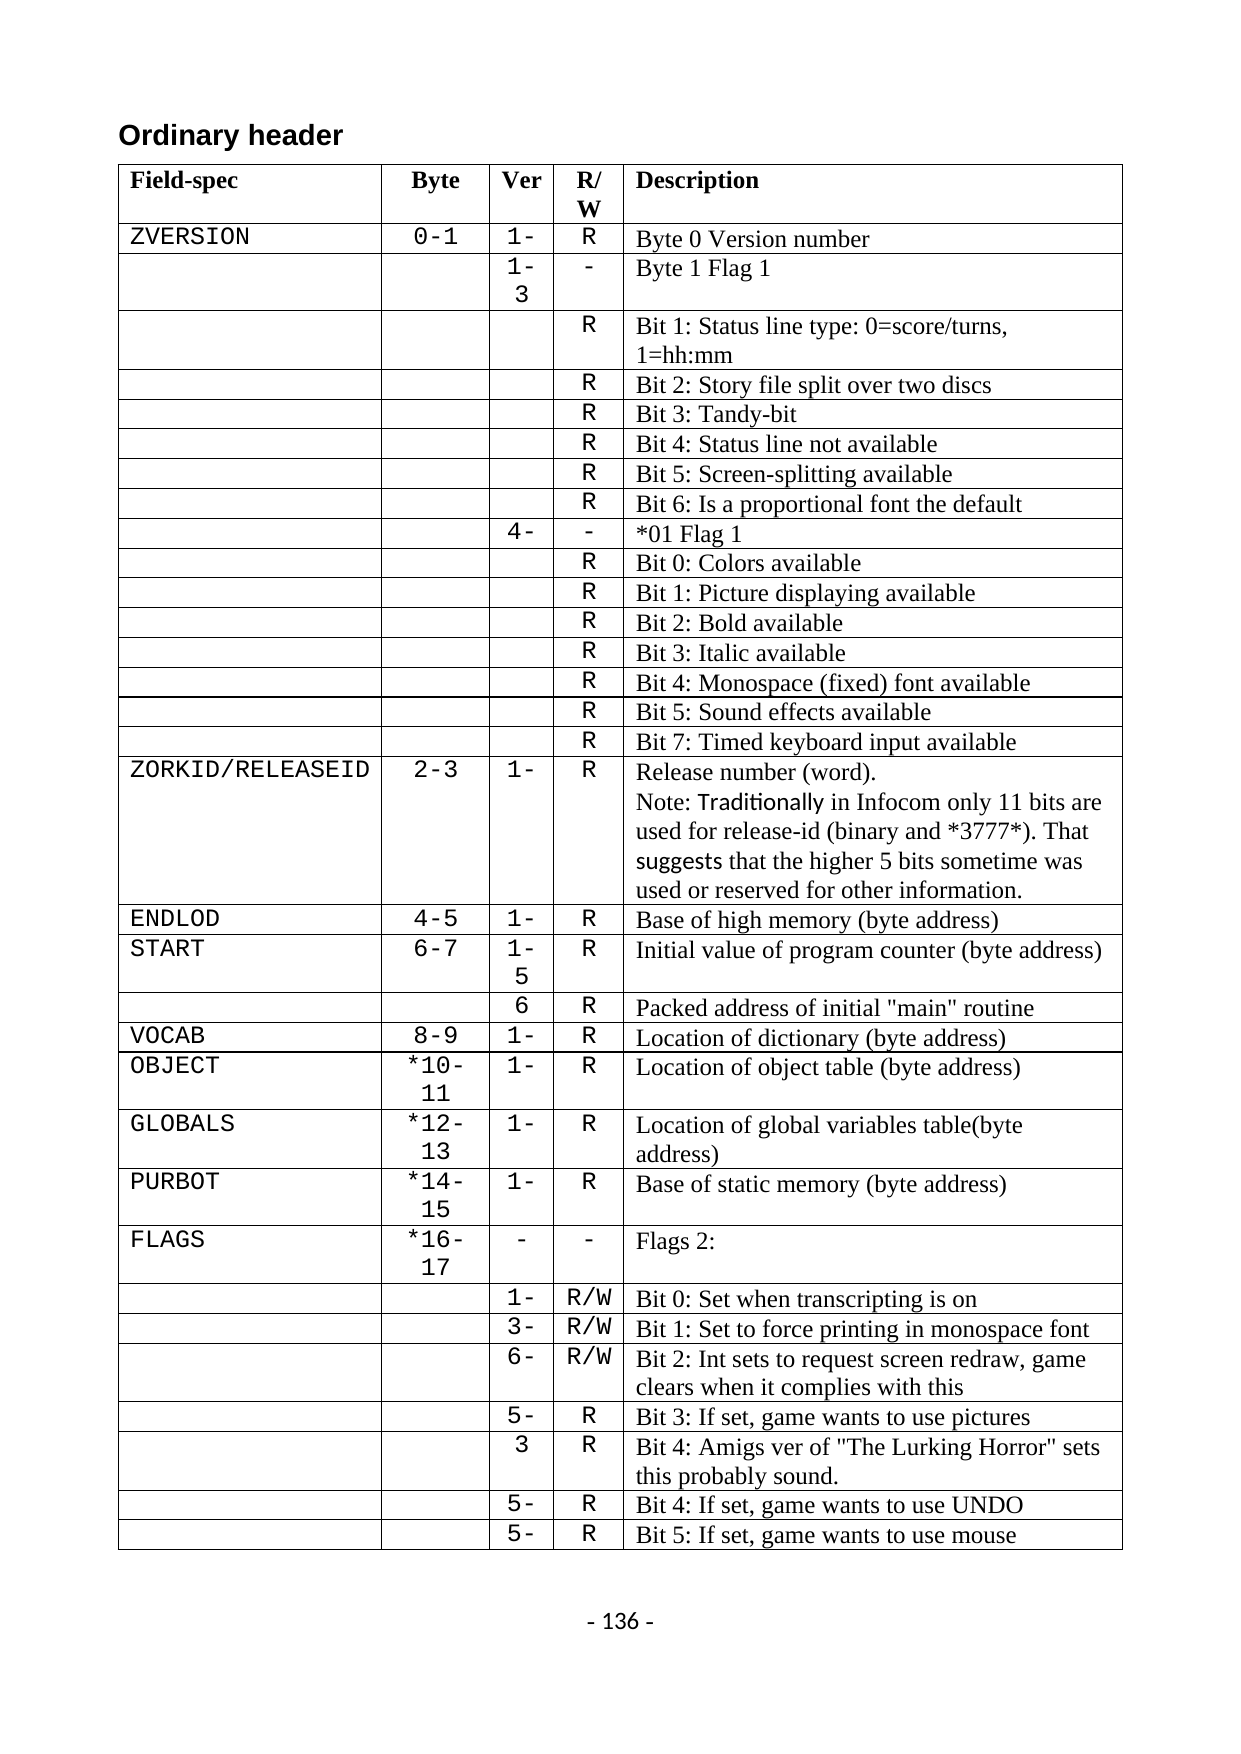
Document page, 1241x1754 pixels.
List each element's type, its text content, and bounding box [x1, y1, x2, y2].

table_cell 5- [490, 1520, 553, 1549]
table_cell Base of static memory (byte address) [624, 1169, 1122, 1225]
table_cell [382, 578, 489, 607]
table_cell Bit 2: Int sets to request screen redraw, game clears when it complies with this [624, 1344, 1122, 1401]
table_cell [119, 254, 381, 310]
table_cell Bit 1: Picture displaying available [624, 578, 1122, 607]
table_cell Bit 1: Set to force printing in monospace font [624, 1314, 1122, 1343]
table_cell Release number (word). Note: Traditionally in Infocom only 11 bits are used for release-id (binary and *3777*). That suggests that the higher 5 bits sometime was used or reserved for other information. [624, 757, 1122, 904]
table_cell R [554, 549, 623, 577]
table_cell [382, 254, 489, 310]
table_cell [382, 1314, 489, 1343]
table_cell Bit 4: Status line not available [624, 429, 1122, 458]
table_cell 1- [490, 1169, 553, 1225]
table_cell - [554, 1226, 623, 1283]
table_cell FLAGS [119, 1226, 381, 1283]
table_cell Bit 5: Screen-splitting available [624, 459, 1122, 488]
table_cell [382, 1402, 489, 1431]
table_cell 1- [490, 1053, 553, 1109]
table_cell [119, 698, 381, 726]
table_cell [490, 698, 553, 726]
table_cell R [554, 429, 623, 458]
table_cell 5- [490, 1402, 553, 1431]
table_cell R [554, 400, 623, 428]
table_cell Bit 3: Tandy-bit [624, 400, 1122, 428]
table_cell [119, 489, 381, 518]
table_cell [490, 549, 553, 577]
table_cell 4-5 [382, 905, 489, 934]
table_cell R [554, 1169, 623, 1225]
table_cell Bit 5: Sound effects available [624, 698, 1122, 726]
table_cell *12-13 [382, 1110, 489, 1168]
table_cell 6- [490, 1344, 553, 1401]
table_cell [119, 608, 381, 637]
table_cell [119, 1284, 381, 1313]
table_cell 1- [490, 1284, 553, 1313]
table_cell R [554, 224, 623, 252]
table_cell Bit 2: Bold available [624, 608, 1122, 637]
table_cell 1- [490, 905, 553, 934]
table_cell Location of global variables table(byte address) [624, 1110, 1122, 1168]
table_header Byte [382, 165, 489, 223]
table_cell R [554, 1023, 623, 1051]
table_header R/W [554, 165, 623, 223]
table_cell 8-9 [382, 1023, 489, 1051]
table_cell [119, 370, 381, 398]
table_cell [382, 1344, 489, 1401]
table_cell R [554, 489, 623, 518]
table_cell [119, 1432, 381, 1489]
table_cell [490, 370, 553, 398]
table_cell 1- [490, 1023, 553, 1051]
table_cell R [554, 727, 623, 756]
table_cell PURBOT [119, 1169, 381, 1225]
table_cell Bit 3: If set, game wants to use pictures [624, 1402, 1122, 1431]
table_cell 1- [490, 757, 553, 904]
table_cell R [554, 1053, 623, 1109]
table_cell ENDLOD [119, 905, 381, 934]
table_cell R [554, 905, 623, 934]
table_cell [382, 993, 489, 1022]
table_cell Bit 4: Amigs ver of "The Lurking Horror" sets this probably sound. [624, 1432, 1122, 1489]
table_cell R [554, 1432, 623, 1489]
table_cell R [554, 1491, 623, 1519]
table_cell START [119, 935, 381, 992]
table_cell - [554, 519, 623, 547]
table_cell VOCAB [119, 1023, 381, 1051]
table_cell Location of dictionary (byte address) [624, 1023, 1122, 1051]
table_cell Bit 4: Monospace (fixed) font available [624, 668, 1122, 696]
table_cell Initial value of program counter (byte address) [624, 935, 1122, 992]
table_cell [119, 727, 381, 756]
table_cell 0-1 [382, 224, 489, 252]
table_cell R/W [554, 1344, 623, 1401]
table_cell [490, 489, 553, 518]
table_cell Bit 5: If set, game wants to use mouse [624, 1520, 1122, 1549]
table_cell [119, 578, 381, 607]
table_cell [490, 727, 553, 756]
table_cell R [554, 757, 623, 904]
table_cell [119, 638, 381, 667]
table_cell R [554, 638, 623, 667]
table_cell Bit 7: Timed keyboard input available [624, 727, 1122, 756]
table_cell OBJECT [119, 1053, 381, 1109]
table_cell 6-7 [382, 935, 489, 992]
table_cell R [554, 1402, 623, 1431]
table_cell ZORKID/RELEASEID [119, 757, 381, 904]
table_cell 1-5 [490, 935, 553, 992]
table_cell [382, 1432, 489, 1489]
table_cell [382, 311, 489, 369]
table_cell [382, 489, 489, 518]
table_cell *01 Flag 1 [624, 519, 1122, 547]
table_cell [490, 429, 553, 458]
table_cell [382, 549, 489, 577]
table_cell [490, 459, 553, 488]
table_cell GLOBALS [119, 1110, 381, 1168]
table_header Ver [490, 165, 553, 223]
table_cell [490, 311, 553, 369]
table_cell 3- [490, 1314, 553, 1343]
table_cell [382, 459, 489, 488]
table_cell Base of high memory (byte address) [624, 905, 1122, 934]
table_cell R [554, 459, 623, 488]
table_cell [382, 698, 489, 726]
table_cell R [554, 698, 623, 726]
table_cell [119, 1314, 381, 1343]
table_cell [382, 668, 489, 696]
table_cell 1- [490, 1110, 553, 1168]
table_cell Flags 2: [624, 1226, 1122, 1283]
table_cell [119, 400, 381, 428]
table_cell R [554, 668, 623, 696]
table_cell R [554, 993, 623, 1022]
table_cell Byte 0 Version number [624, 224, 1122, 252]
table_cell R [554, 578, 623, 607]
table_cell 1- [490, 224, 553, 252]
table_cell [382, 1520, 489, 1549]
table_cell [382, 519, 489, 547]
table_cell R [554, 1520, 623, 1549]
table_header Field-spec [119, 165, 381, 223]
table_cell Bit 0: Colors available [624, 549, 1122, 577]
table_cell Bit 2: Story file split over two discs [624, 370, 1122, 398]
table_cell R [554, 608, 623, 637]
table_cell [490, 578, 553, 607]
table_cell [490, 400, 553, 428]
table_cell [119, 311, 381, 369]
table_cell *10-11 [382, 1053, 489, 1109]
table_cell [119, 1344, 381, 1401]
table_cell Bit 6: Is a proportional font the default [624, 489, 1122, 518]
table_cell Bit 3: Italic available [624, 638, 1122, 667]
table_cell [382, 370, 489, 398]
table_cell Byte 1 Flag 1 [624, 254, 1122, 310]
table_cell R [554, 1110, 623, 1168]
table_cell [382, 727, 489, 756]
table_cell [382, 638, 489, 667]
table_cell *14-15 [382, 1169, 489, 1225]
table_cell ZVERSION [119, 224, 381, 252]
table_cell *16-17 [382, 1226, 489, 1283]
table_cell Packed address of initial "main" routine [624, 993, 1122, 1022]
table_cell [382, 429, 489, 458]
table_cell 5- [490, 1491, 553, 1519]
table_cell R [554, 370, 623, 398]
table_cell [382, 1284, 489, 1313]
table_cell [490, 608, 553, 637]
table_cell Bit 4: If set, game wants to use UNDO [624, 1491, 1122, 1519]
table_cell R/W [554, 1284, 623, 1313]
table_cell 1-3 [490, 254, 553, 310]
table_cell [119, 1402, 381, 1431]
table_cell 4- [490, 519, 553, 547]
table_cell 6 [490, 993, 553, 1022]
table_header Description [624, 165, 1122, 223]
table_cell 2-3 [382, 757, 489, 904]
table_cell [119, 1491, 381, 1519]
table_cell - [490, 1226, 553, 1283]
table_cell [119, 993, 381, 1022]
table_cell [119, 519, 381, 547]
table_cell [490, 638, 553, 667]
table_cell 3 [490, 1432, 553, 1489]
table_cell [382, 1491, 489, 1519]
subtitle Ordinary header [43, 118, 1122, 152]
table_cell - [554, 254, 623, 310]
table_cell [382, 608, 489, 637]
table_cell [119, 1520, 381, 1549]
table_cell [119, 549, 381, 577]
table_cell [119, 459, 381, 488]
table_cell Location of object table (byte address) [624, 1053, 1122, 1109]
table_cell Bit 1: Status line type: 0=score/turns, 1=hh:mm [624, 311, 1122, 369]
table_cell R [554, 311, 623, 369]
table_cell [490, 668, 553, 696]
table_cell R/W [554, 1314, 623, 1343]
table_cell R [554, 935, 623, 992]
table_cell [119, 668, 381, 696]
table_cell Bit 0: Set when transcripting is on [624, 1284, 1122, 1313]
table_cell [382, 400, 489, 428]
table_cell [119, 429, 381, 458]
